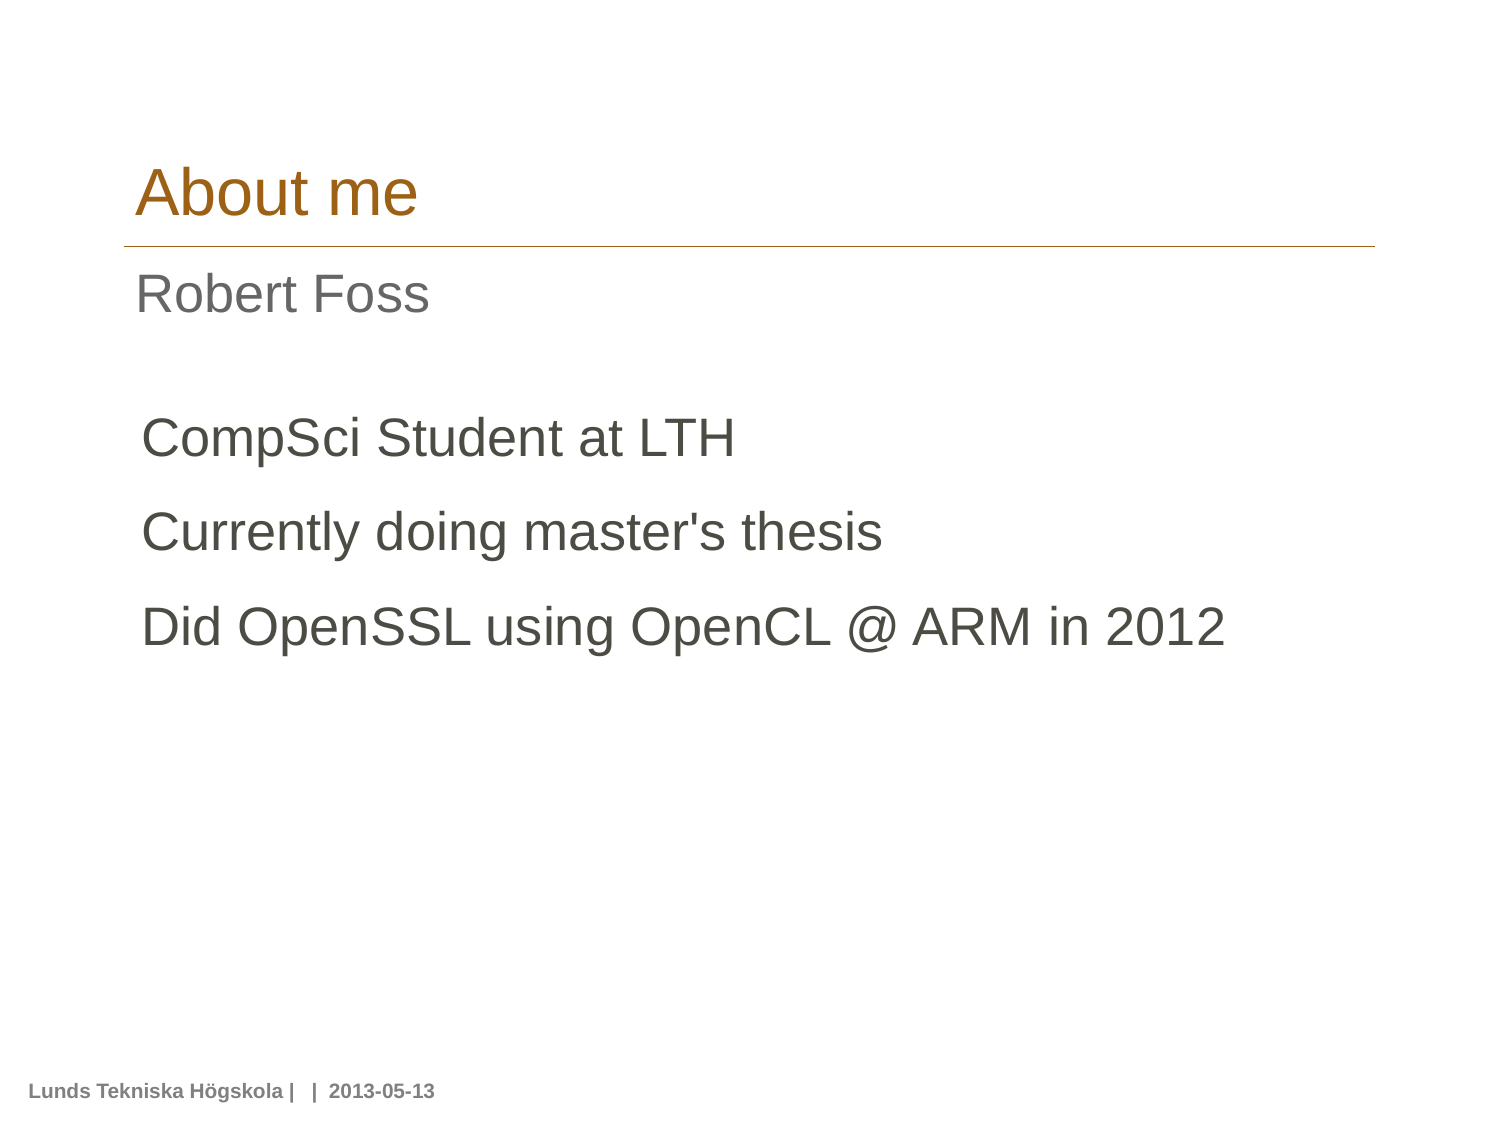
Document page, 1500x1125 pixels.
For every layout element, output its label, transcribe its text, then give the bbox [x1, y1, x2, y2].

list CompSci Student at LTH Currently doing master's thesis Did OpenSSL using OpenCL @ ARM in 2012 [126, 299, 1500, 1096]
title About me [120, 120, 1500, 258]
title Robert Foss [120, 238, 1035, 344]
